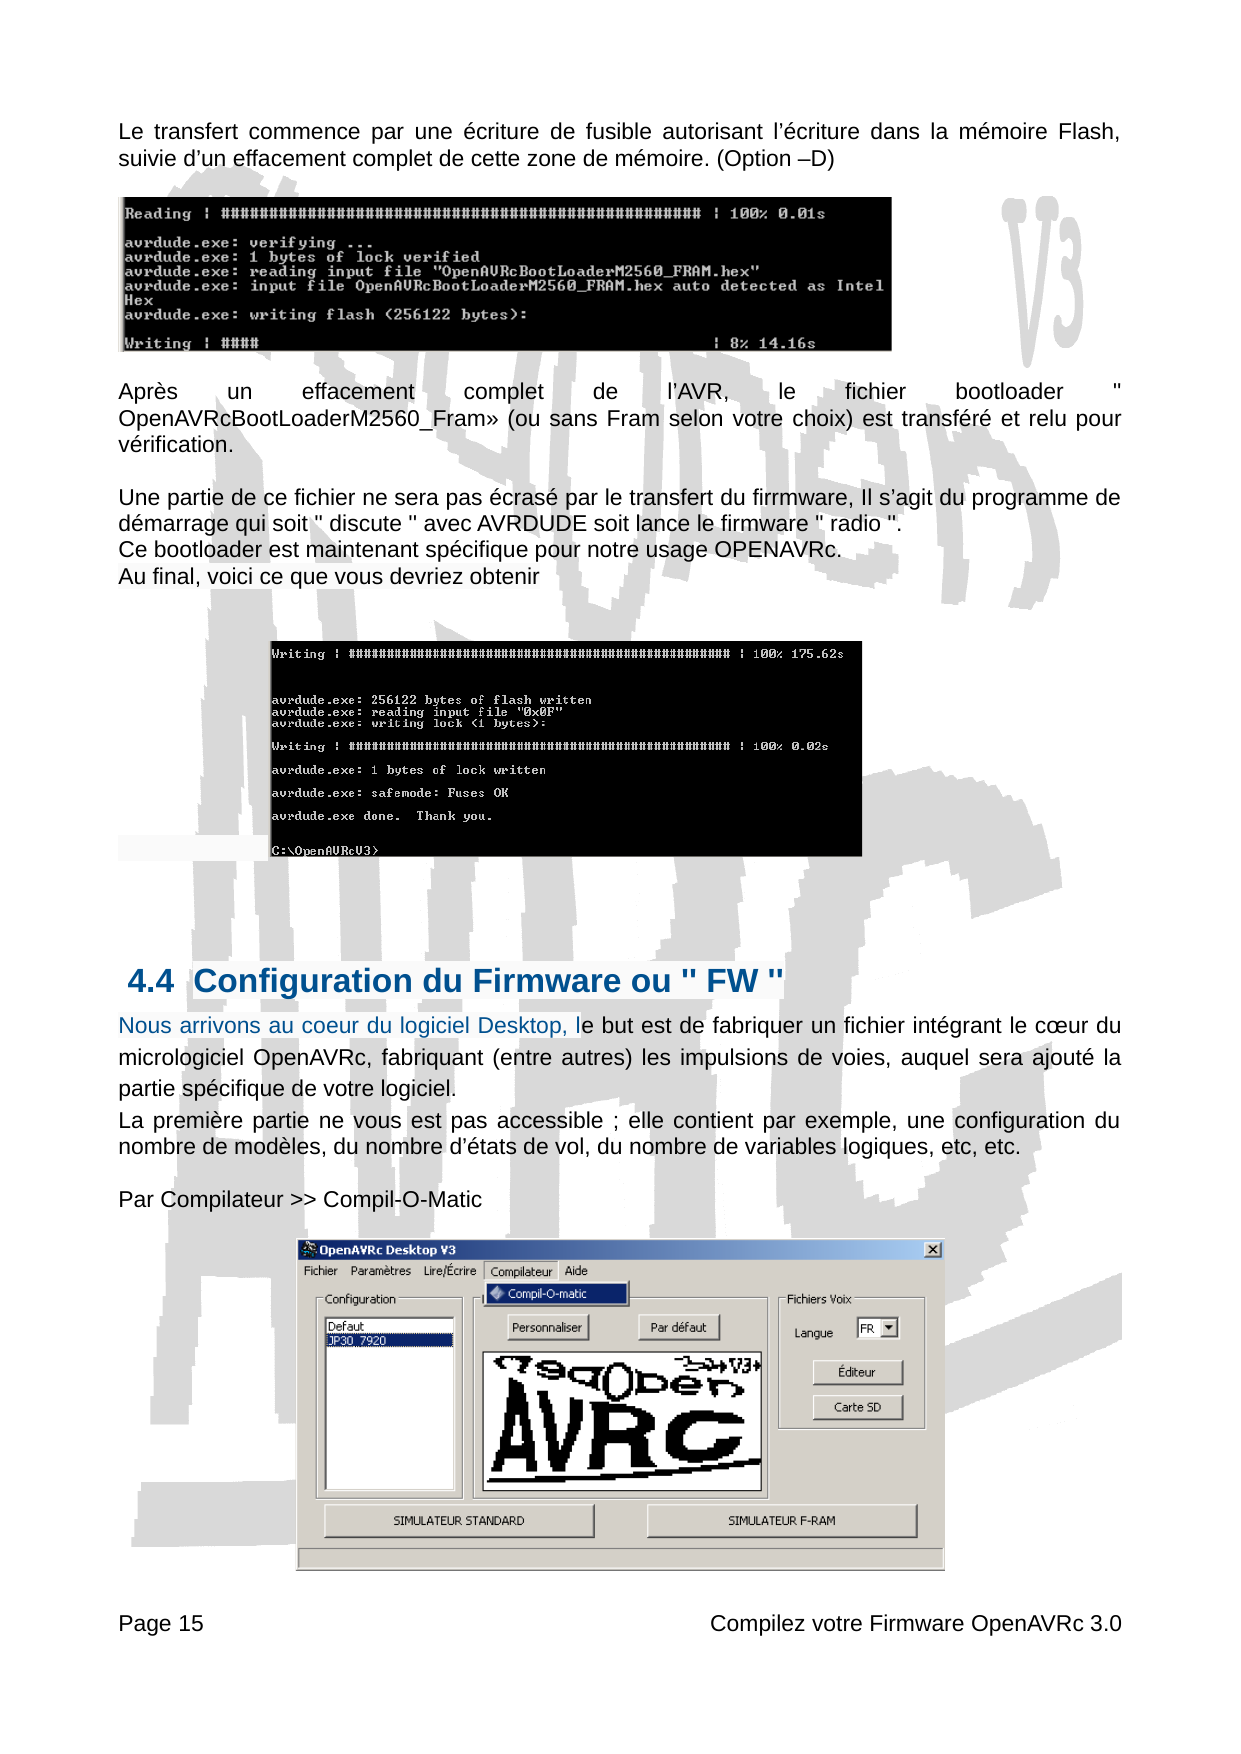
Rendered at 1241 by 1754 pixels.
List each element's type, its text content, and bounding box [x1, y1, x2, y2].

text Une partie de ce fichier ne sera pas écrasé par le transfert du firrmware, Il s’agit du programme de démarrage qui soit '' discute '' avec AVRDUDE soit lance le firmware '' radio ''. [118, 483, 1122, 536]
text Le transfert commence par une écriture de fusible autorisant l’écriture dans la mémoire Flash, suivie d’un effacement complet de cette zone de mémoire. (Option –D) [118, 118, 1122, 171]
text Par Compilateur >> Compil-O-Matic [118, 1186, 1122, 1212]
text La première partie ne vous est pas accessible ; elle contient par exemple, une configuration du nombre de modèles, du nombre d’états de vol, du nombre de variables logiques, etc, etc. [118, 1107, 1122, 1159]
subtitle Configuration du Firmware ou '' FW '' [118, 961, 1122, 999]
text Ce bootloader est maintenant spécifique pour notre usage OPENAVRc. [118, 536, 1122, 563]
text Au final, voici ce que vous devriez obtenir [118, 563, 1122, 589]
text Nous arrivons au coeur du logiciel Desktop, le but est de fabriquer un fichier intégrant le cœur du micrologiciel OpenAVRc, fabriquant (entre autres) les impulsions de voies, auquel sera ajouté la partie spécifique de votre logiciel. [118, 1012, 1122, 1102]
text Après un effacement complet de l’AVR, le fichier bootloader '' OpenAVRcBootLoaderM2560_Fram» (ou sans Fram selon votre choix) est transféré et relu pour vérification. [118, 378, 1122, 457]
